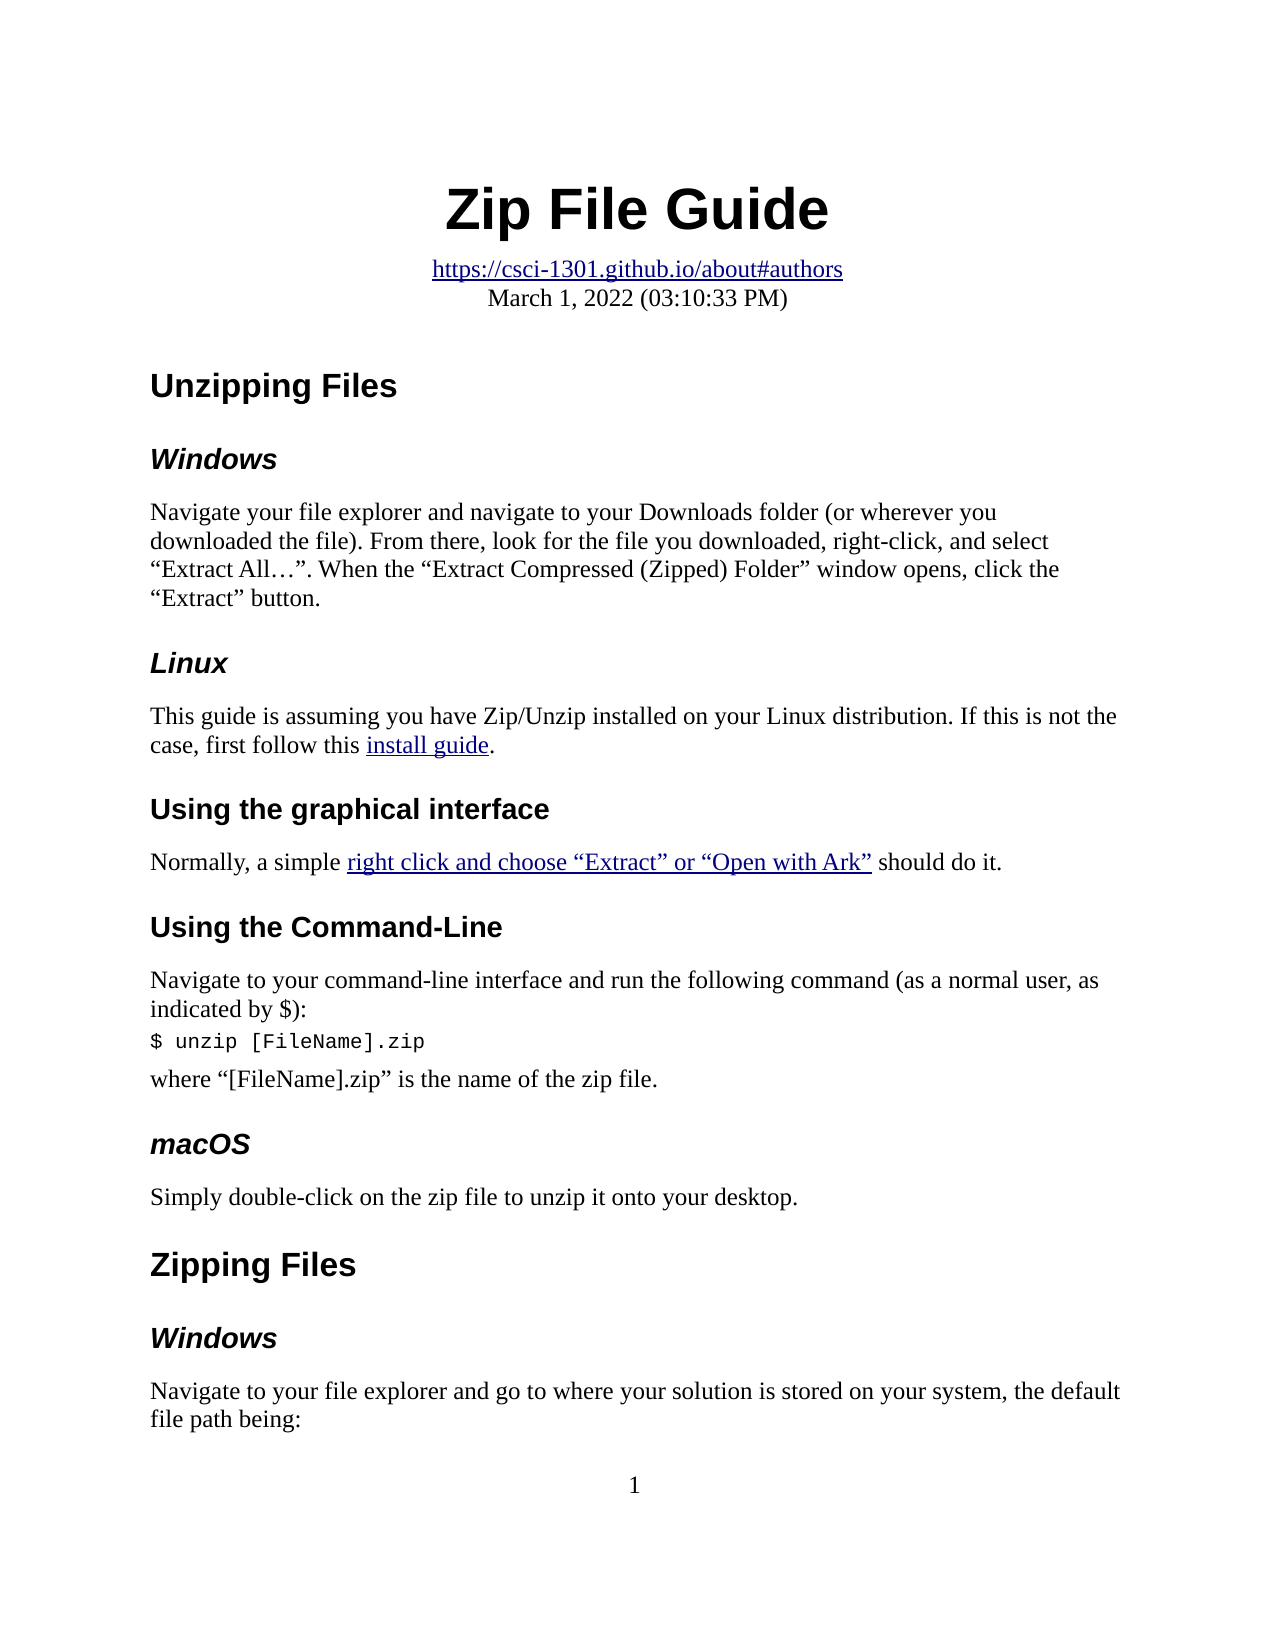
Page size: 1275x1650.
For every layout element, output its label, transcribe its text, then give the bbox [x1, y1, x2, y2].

text $ unzip [FileName].zip [150, 1032, 1125, 1055]
text Navigate your file explorer and navigate to your Downloads folder (or wherever you downloaded the file). From there, look for the file you downloaded, right-click, and select “Extract All…”. When the “Extract Compressed (Zipped) Folder” window opens, click the “Extract” button. [150, 497, 1125, 612]
text Navigate to your command-line interface and run the following command (as a normal user, as indicated by $): [150, 965, 1125, 1023]
text Normally, a simple right click and choose “Extract” or “Open with Ark” should do it. [150, 847, 1125, 876]
text March 1, 2022 (03:10:33 PM) [150, 283, 1125, 312]
subtitle Zipping Files [150, 1244, 1125, 1283]
subtitle Windows [150, 442, 1125, 476]
text Navigate to your file explorer and go to where your solution is stored on your system, the default file path being: [150, 1376, 1125, 1433]
subtitle Unzipping Files [150, 366, 1125, 404]
text https://csci-1301.github.io/about#authors [150, 254, 1125, 283]
subtitle Using the graphical interface [150, 792, 1125, 826]
text Simply double-click on the zip file to unzip it onto your desktop. [150, 1182, 1125, 1211]
subtitle Linux [150, 646, 1125, 679]
text This guide is assuming you have Zip/Unzip installed on your Linux distribution. If this is not the case, first follow this install guide. [150, 701, 1125, 758]
subtitle Using the Command-Line [150, 910, 1125, 944]
title Zip File Guide [150, 175, 1125, 242]
text where “[FileName].zip” is the name of the zip file. [150, 1064, 1125, 1093]
subtitle Windows [150, 1321, 1125, 1354]
subtitle macOS [150, 1127, 1125, 1160]
